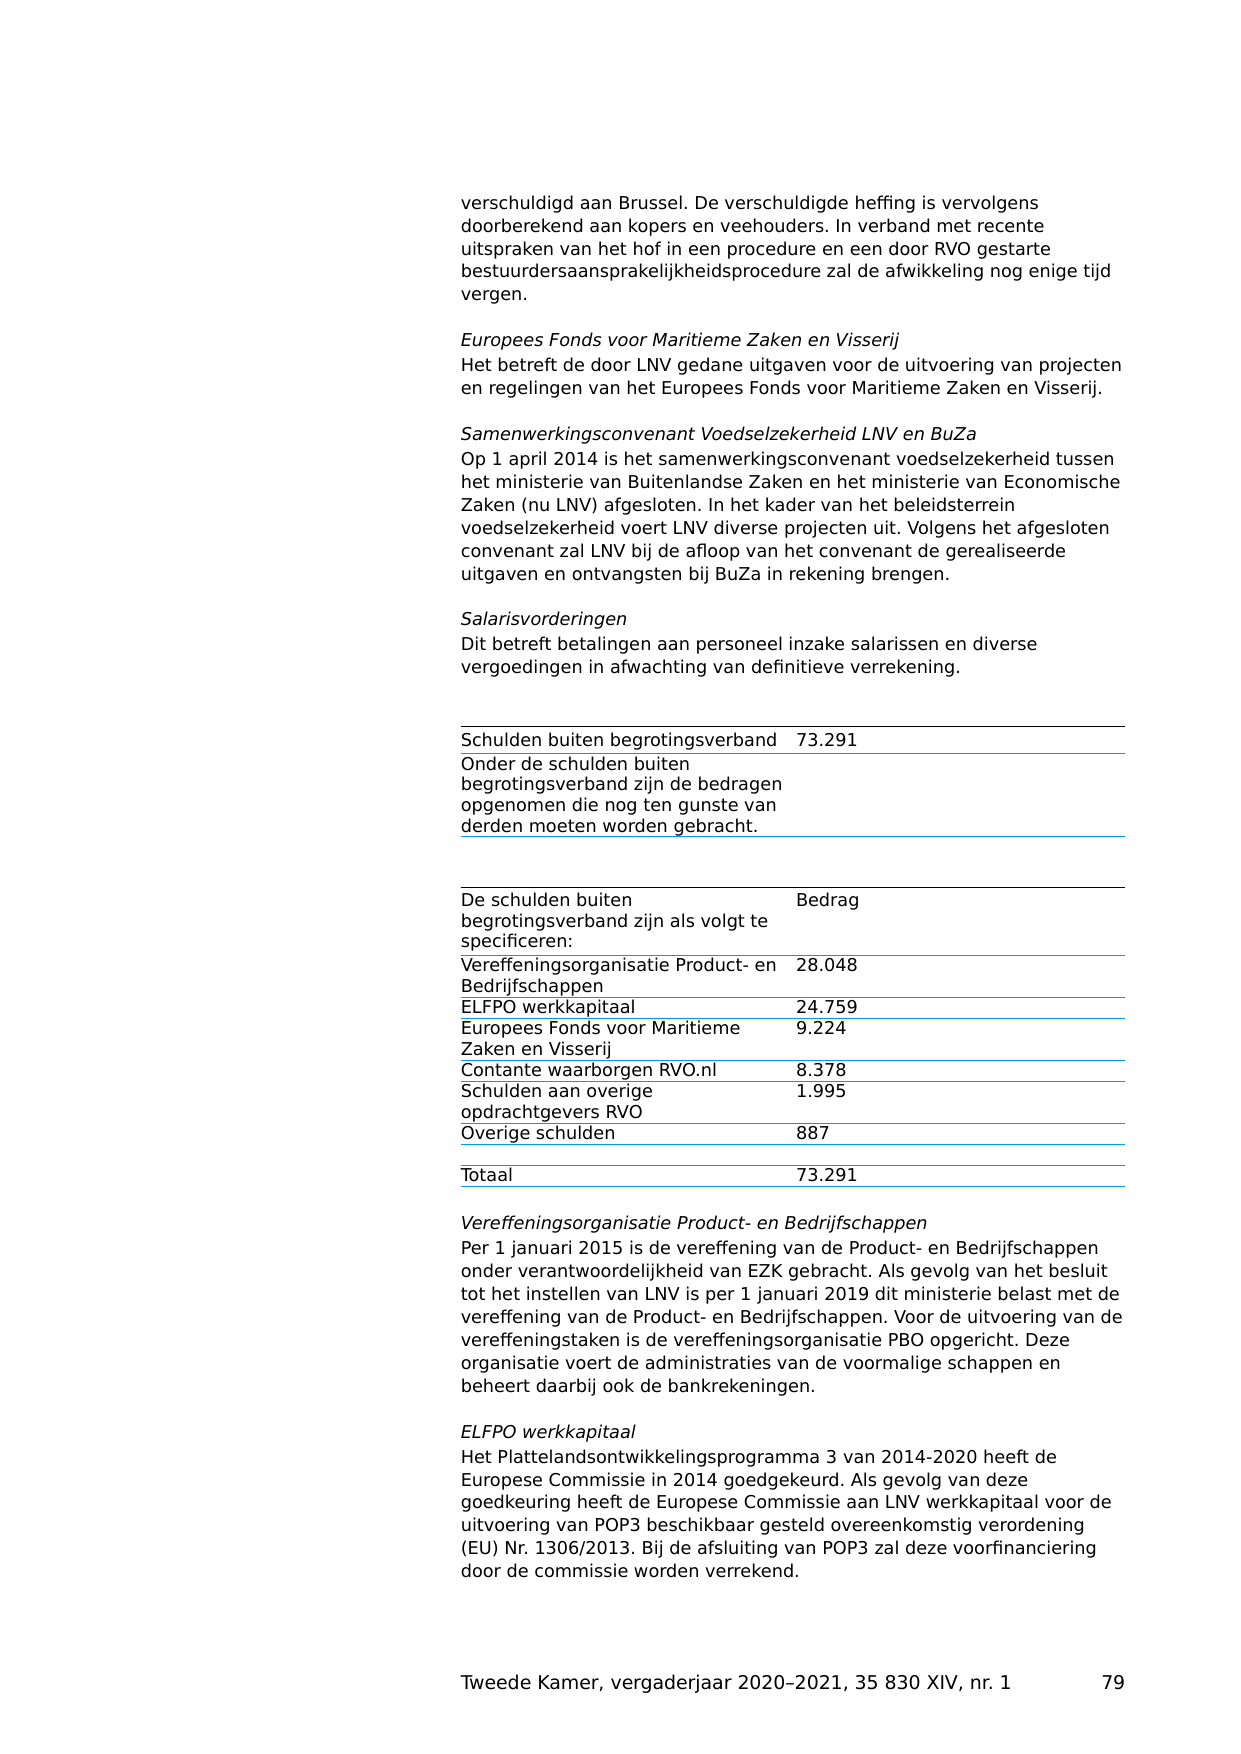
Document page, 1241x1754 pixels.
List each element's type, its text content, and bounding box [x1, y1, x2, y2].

text verschuldigd aan Brussel. De verschuldigde heffing is vervolgens doorberekend aan kopers en veehouders. In verband met recente uitspraken van het hof in een procedure en een door RVO gestarte bestuurdersaansprakelijkheidsprocedure zal de afwikkeling nog enige tijd vergen. [461, 191, 1125, 305]
table_header Balanspost 7 [461, 701, 1125, 726]
table_cell Europees Fonds voor Maritieme Zaken en Visserij [461, 1019, 793, 1059]
table_header Schulden Buiten Begrotingsverband [461, 862, 1125, 887]
table_cell 28.048 [793, 956, 1125, 997]
text Het Plattelandsontwikkelingsprogramma 3 van 2014-2020 heeft de Europese Commissie in 2014 goedgekeurd. Als gevolg van deze goedkeuring heeft de Europese Commissie aan LNV werkkapitaal voor de uitvoering van POP3 beschikbaar gesteld overeenkomstig verordening (EU) Nr. 1306/2013. Bij de afsluiting van POP3 zal deze voorfinanciering door de commissie worden verrekend. [461, 1445, 1125, 1582]
table_cell [793, 754, 1125, 836]
table_cell 9.224 [793, 1019, 1125, 1059]
table_cell Onder de schulden buiten begrotingsverband zijn de bedragen opgenomen die nog ten gunste van derden moeten worden gebracht. [461, 754, 793, 836]
text Salarisvorderingen [461, 607, 1125, 630]
table_cell Schulden aan overige opdrachtgevers RVO [461, 1082, 793, 1122]
table_cell 887 [793, 1124, 1125, 1144]
text Vereffeningsorganisatie Product- en Bedrijfschappen [461, 1211, 1125, 1234]
table_cell ELFPO werkkapitaal [461, 998, 793, 1018]
text ELFPO werkkapitaal [461, 1420, 1125, 1443]
table_cell Contante waarborgen RVO.nl [461, 1061, 793, 1081]
table_cell Vereffeningsorganisatie Product- en Bedrijfschappen [461, 956, 793, 997]
text Het betreft de door LNV gedane uitgaven voor de uitvoering van projecten en regelingen van het Europees Fonds voor Maritieme Zaken en Visserij. [461, 353, 1125, 399]
table_cell [793, 1145, 1125, 1165]
table_cell [461, 1145, 793, 1165]
text Europees Fonds voor Maritieme Zaken en Visserij [461, 328, 1125, 351]
text Per 1 januari 2015 is de vereffening van de Product- en Bedrijfschappen onder verantwoordelijkheid van EZK gebracht. Als gevolg van het besluit tot het instellen van LNV is per 1 januari 2019 dit ministerie belast met de vereffening van de Product- en Bedrijfschappen. Voor de uitvoering van de vereffeningstaken is de vereffeningsorganisatie PBO opgericht. Deze organisatie voert de administraties van de voormalige schappen en beheert daarbij ook de bankrekeningen. [461, 1236, 1125, 1397]
table_cell Bedrag [793, 888, 1125, 955]
table_cell Totaal [461, 1166, 793, 1186]
table_cell 24.759 [793, 998, 1125, 1018]
table_cell Schulden buiten begrotingsverband [461, 727, 793, 753]
table_cell De schulden buiten begrotingsverband zijn als volgt te specificeren: [461, 888, 793, 955]
table_cell 73.291 [793, 727, 1125, 753]
table_cell 73.291 [793, 1166, 1125, 1186]
text Samenwerkingsconvenant Voedselzekerheid LNV en BuZa [461, 422, 1125, 445]
table_cell 8.378 [793, 1061, 1125, 1081]
text Dit betreft betalingen aan personeel inzake salarissen en diverse vergoedingen in afwachting van definitieve verrekening. [461, 632, 1125, 678]
table_cell 1.995 [793, 1082, 1125, 1122]
table_cell Overige schulden [461, 1124, 793, 1144]
text Op 1 april 2014 is het samenwerkingsconvenant voedselzekerheid tussen het ministerie van Buitenlandse Zaken en het ministerie van Economische Zaken (nu LNV) afgesloten. In het kader van het beleidsterrein voedselzekerheid voert LNV diverse projecten uit. Volgens het afgesloten convenant zal LNV bij de afloop van het convenant de gerealiseerde uitgaven en ontvangsten bij BuZa in rekening brengen. [461, 447, 1125, 584]
